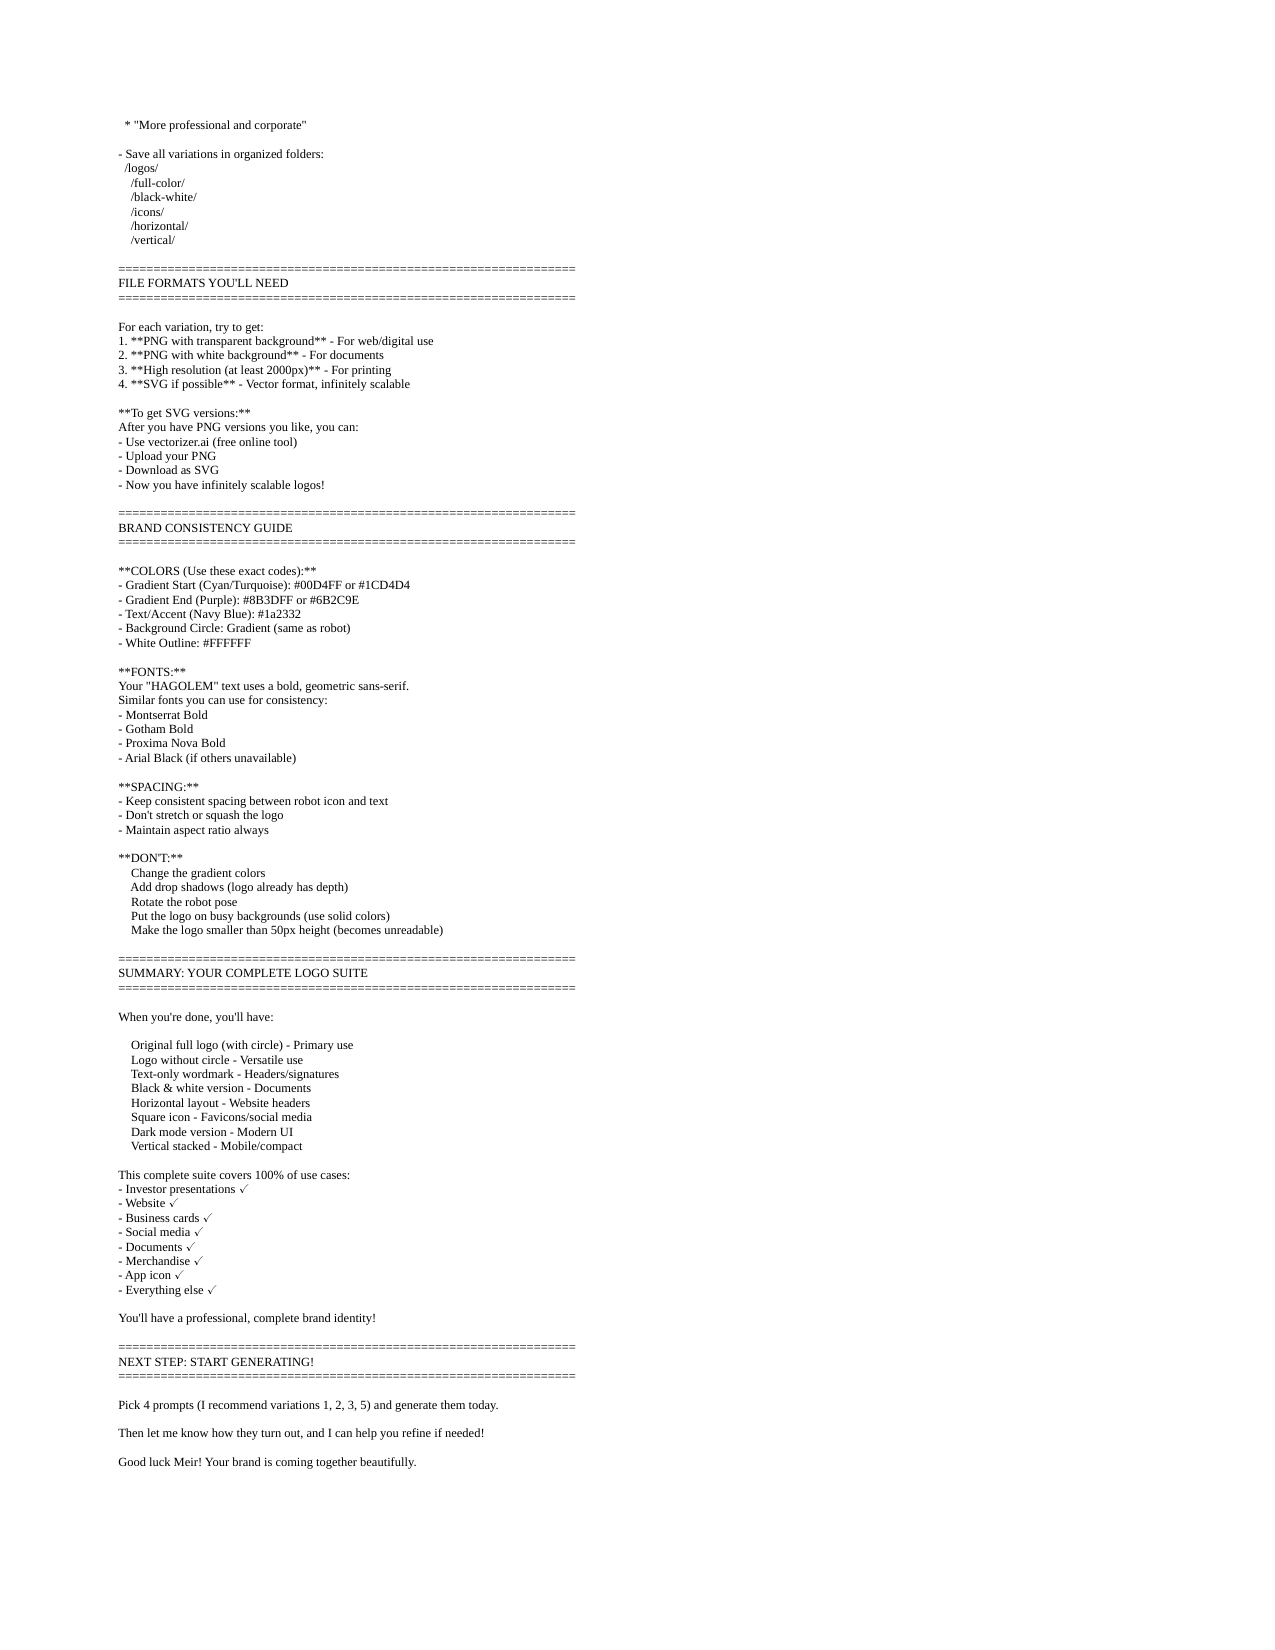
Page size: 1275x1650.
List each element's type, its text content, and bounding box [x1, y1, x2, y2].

text /black-white/ [118, 190, 1157, 204]
text ================================================================= [118, 535, 1157, 549]
text ❌ Change the gradient colors [118, 866, 1157, 880]
text - Investor presentations ✓ [118, 1182, 1157, 1196]
text - Upload your PNG [118, 449, 1157, 463]
text This complete suite covers 100% of use cases: [118, 1167, 1157, 1182]
text - Keep consistent spacing between robot icon and text [118, 794, 1157, 808]
text - Montserrat Bold [118, 707, 1157, 722]
text - White Outline: #FFFFFF [118, 636, 1157, 650]
text - Text/Accent (Navy Blue): #1a2332 [118, 607, 1157, 621]
text ✅ Original full logo (with circle) - Primary use [118, 1038, 1157, 1052]
text ✅ Text-only wordmark - Headers/signatures [118, 1067, 1157, 1081]
text - Don't stretch or squash the logo [118, 808, 1157, 822]
text Pick 4 prompts (I recommend variations 1, 2, 3, 5) and generate them today. [118, 1397, 1157, 1412]
text /horizontal/ [118, 219, 1157, 233]
text 3. **High resolution (at least 2000px)** - For printing [118, 362, 1157, 377]
text ✅ Logo without circle - Versatile use [118, 1052, 1157, 1067]
text SUMMARY: YOUR COMPLETE LOGO SUITE [118, 966, 1157, 981]
text 1. **PNG with transparent background** - For web/digital use [118, 334, 1157, 348]
text /full-color/ [118, 176, 1157, 190]
text - Download as SVG [118, 463, 1157, 477]
text - Maintain aspect ratio always [118, 822, 1157, 837]
text ================================================================= [118, 952, 1157, 966]
text ================================================================= [118, 506, 1157, 521]
text - Social media ✓ [118, 1225, 1157, 1239]
text - Now you have infinitely scalable logos! [118, 477, 1157, 492]
text /icons/ [118, 204, 1157, 219]
text FILE FORMATS YOU'LL NEED [118, 276, 1157, 291]
text - Business cards ✓ [118, 1211, 1157, 1225]
text **To get SVG versions:** [118, 406, 1157, 420]
text ❌ Rotate the robot pose [118, 894, 1157, 909]
text **FONTS:** [118, 664, 1157, 679]
text - Merchandise ✓ [118, 1254, 1157, 1268]
text ================================================================= [118, 1369, 1157, 1383]
text - Proxima Nova Bold [118, 736, 1157, 751]
text ================================================================= [118, 981, 1157, 995]
text **DON'T:** [118, 851, 1157, 866]
text ❌ Add drop shadows (logo already has depth) [118, 880, 1157, 894]
text ================================================================= [118, 1340, 1157, 1354]
text When you're done, you'll have: [118, 1009, 1157, 1024]
text - App icon ✓ [118, 1268, 1157, 1282]
text BRAND CONSISTENCY GUIDE [118, 521, 1157, 535]
text - Gradient Start (Cyan/Turquoise): #00D4FF or #1CD4D4 [118, 578, 1157, 592]
text Then let me know how they turn out, and I can help you refine if needed! [118, 1426, 1157, 1441]
text - Gotham Bold [118, 722, 1157, 736]
text - Background Circle: Gradient (same as robot) [118, 621, 1157, 636]
text - Gradient End (Purple): #8B3DFF or #6B2C9E [118, 592, 1157, 607]
text - Website ✓ [118, 1196, 1157, 1211]
text - Everything else ✓ [118, 1282, 1157, 1297]
text **COLORS (Use these exact codes):** [118, 564, 1157, 578]
text ================================================================= [118, 262, 1157, 276]
text /vertical/ [118, 233, 1157, 247]
text 2. **PNG with white background** - For documents [118, 348, 1157, 362]
text /logos/ [118, 161, 1157, 176]
text - Save all variations in organized folders: [118, 147, 1157, 161]
text ✅ Horizontal layout - Website headers [118, 1096, 1157, 1110]
text **SPACING:** [118, 779, 1157, 794]
text Your "HAGOLEM" text uses a bold, geometric sans-serif. [118, 679, 1157, 693]
text ✅ Vertical stacked - Mobile/compact [118, 1139, 1157, 1153]
text For each variation, try to get: [118, 319, 1157, 334]
text ✅ Black & white version - Documents [118, 1081, 1157, 1096]
text NEXT STEP: START GENERATING! [118, 1354, 1157, 1369]
text You'll have a professional, complete brand identity! 🎨 [118, 1311, 1157, 1326]
text * "More professional and corporate" [118, 118, 1157, 132]
text - Arial Black (if others unavailable) [118, 751, 1157, 765]
text - Documents ✓ [118, 1239, 1157, 1254]
text After you have PNG versions you like, you can: [118, 420, 1157, 434]
text ❌ Put the logo on busy backgrounds (use solid colors) [118, 909, 1157, 923]
text ❌ Make the logo smaller than 50px height (becomes unreadable) [118, 923, 1157, 937]
text ✅ Square icon - Favicons/social media [118, 1110, 1157, 1124]
text ================================================================= [118, 291, 1157, 305]
text 4. **SVG if possible** - Vector format, infinitely scalable [118, 377, 1157, 391]
text Similar fonts you can use for consistency: [118, 693, 1157, 707]
text ✅ Dark mode version - Modern UI [118, 1124, 1157, 1139]
text Good luck Meir! Your brand is coming together beautifully. 🚀 [118, 1455, 1157, 1469]
text - Use vectorizer.ai (free online tool) [118, 434, 1157, 449]
